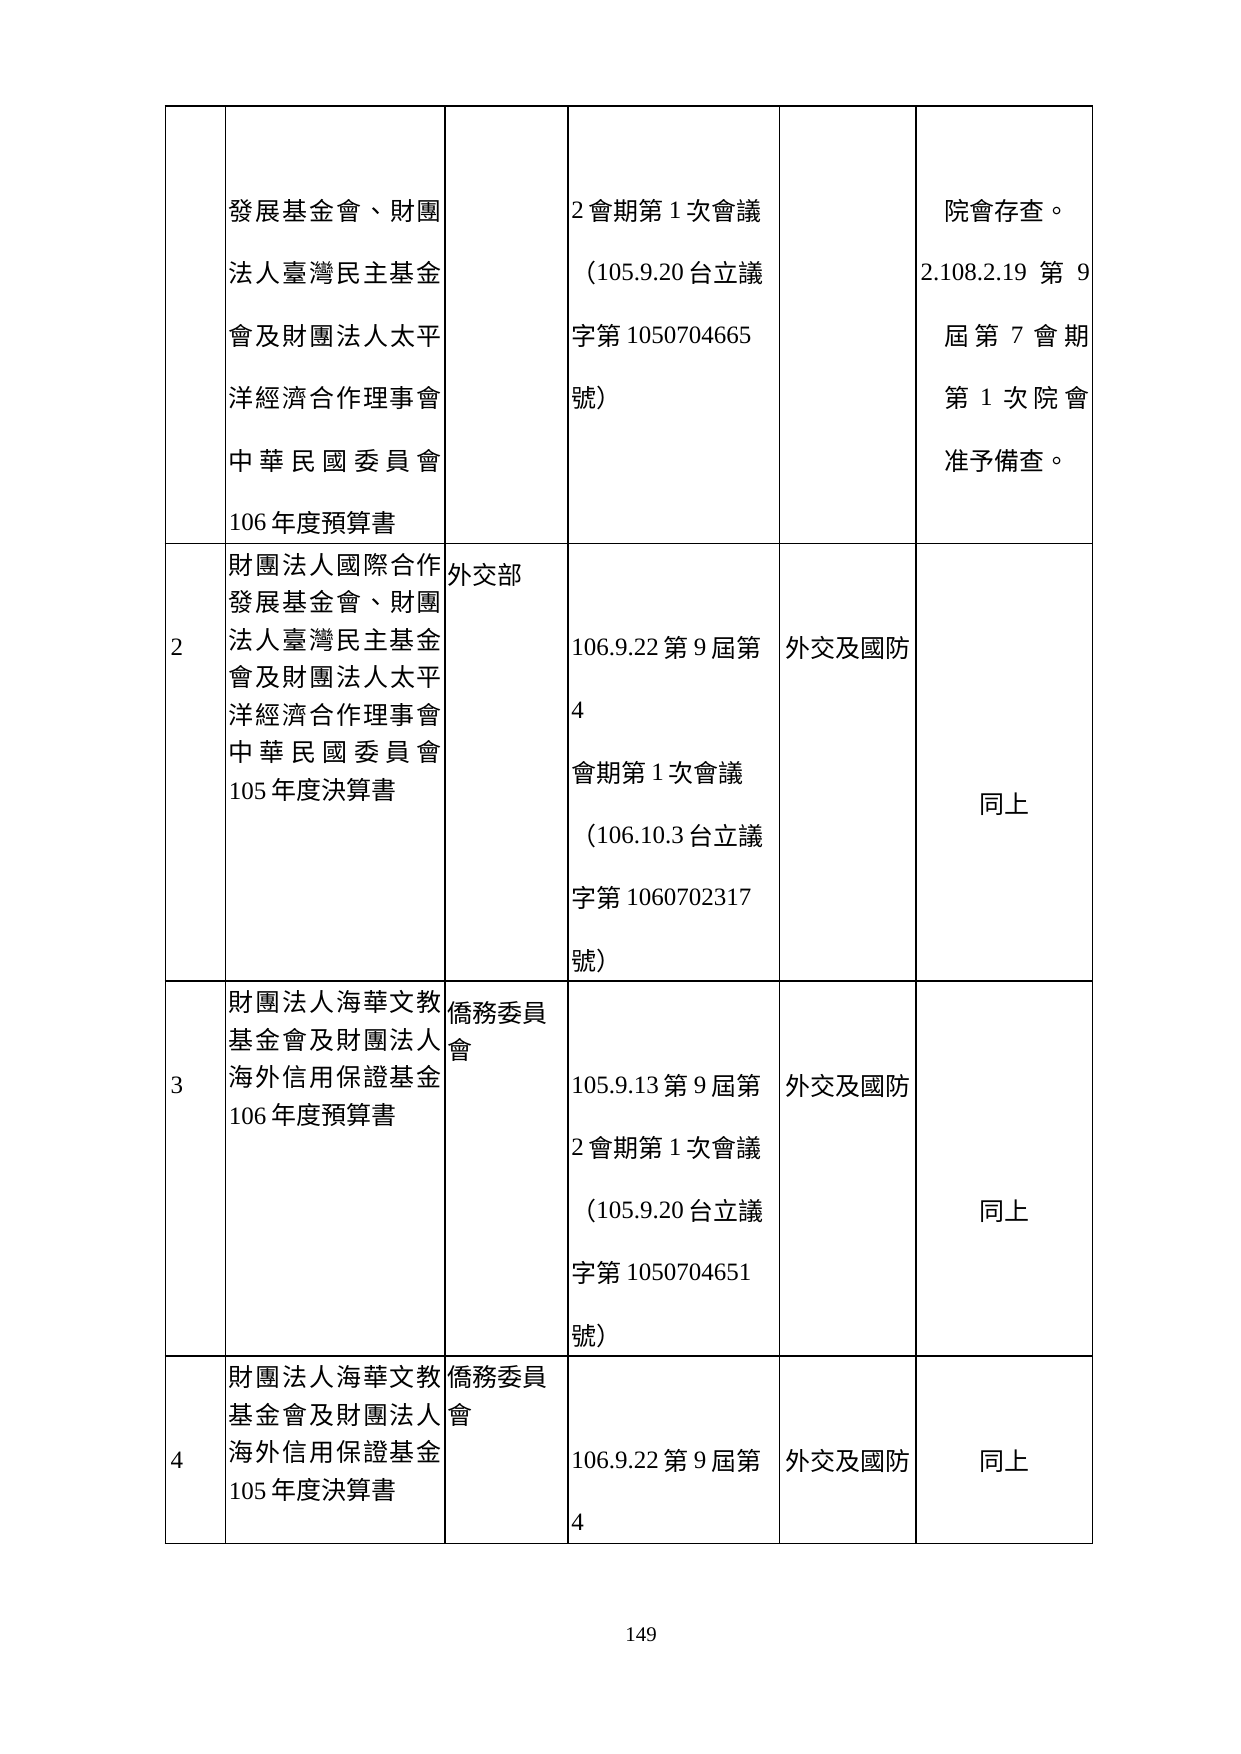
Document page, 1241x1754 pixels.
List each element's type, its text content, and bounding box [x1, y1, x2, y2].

table_cell [166, 982, 225, 1355]
table_cell [166, 1357, 225, 1543]
table_cell 106.9.22第9屆第4 會期第1次會議 （106.10.3台立議 字第1060702317號） [569, 544, 779, 980]
table_cell 僑務委員會 [446, 1357, 567, 1543]
table_cell 同上 [917, 982, 1092, 1355]
table_cell 財團法人國際合作發展基金會、財團法人臺灣民主基金會及財團法人太平洋經濟合作理事會中華民國委員會105年度決算書 [226, 544, 444, 980]
table_cell [166, 544, 225, 980]
table_cell 發展基金會、財團法人臺灣民主基金會及財團法人太平洋經濟合作理事會中華民國委員會106年度預算書 [226, 107, 444, 543]
table_cell 僑務委員會 [446, 982, 567, 1355]
table_cell 外交及國防 [780, 544, 915, 980]
table_cell 財團法人海華文教基金會及財團法人海外信用保證基金105年度決算書 [226, 1357, 444, 1543]
table_cell 院會存查。 2.108.2.19第9屆第7會期第1次院會准予備查。 [917, 107, 1092, 543]
table_cell 106.9.22第9屆第4 [569, 1357, 779, 1543]
table_cell 105.9.13第9屆第2會期第1次會議（105.9.20台立議 字第1050704651號） [569, 982, 779, 1355]
table_cell 外交部 [446, 544, 567, 980]
table_cell 2會期第1次會議（105.9.20台立議 字第1050704665號） [569, 107, 779, 543]
table_cell [446, 107, 567, 543]
table_cell [166, 107, 225, 543]
table_cell 外交及國防 [780, 982, 915, 1355]
table_cell 同上 [917, 1357, 1092, 1543]
table_cell 同上 [917, 544, 1092, 980]
table_cell [780, 107, 915, 543]
table_cell 外交及國防 [780, 1357, 915, 1543]
table_cell 財團法人海華文教基金會及財團法人海外信用保證基金106年度預算書 [226, 982, 444, 1355]
